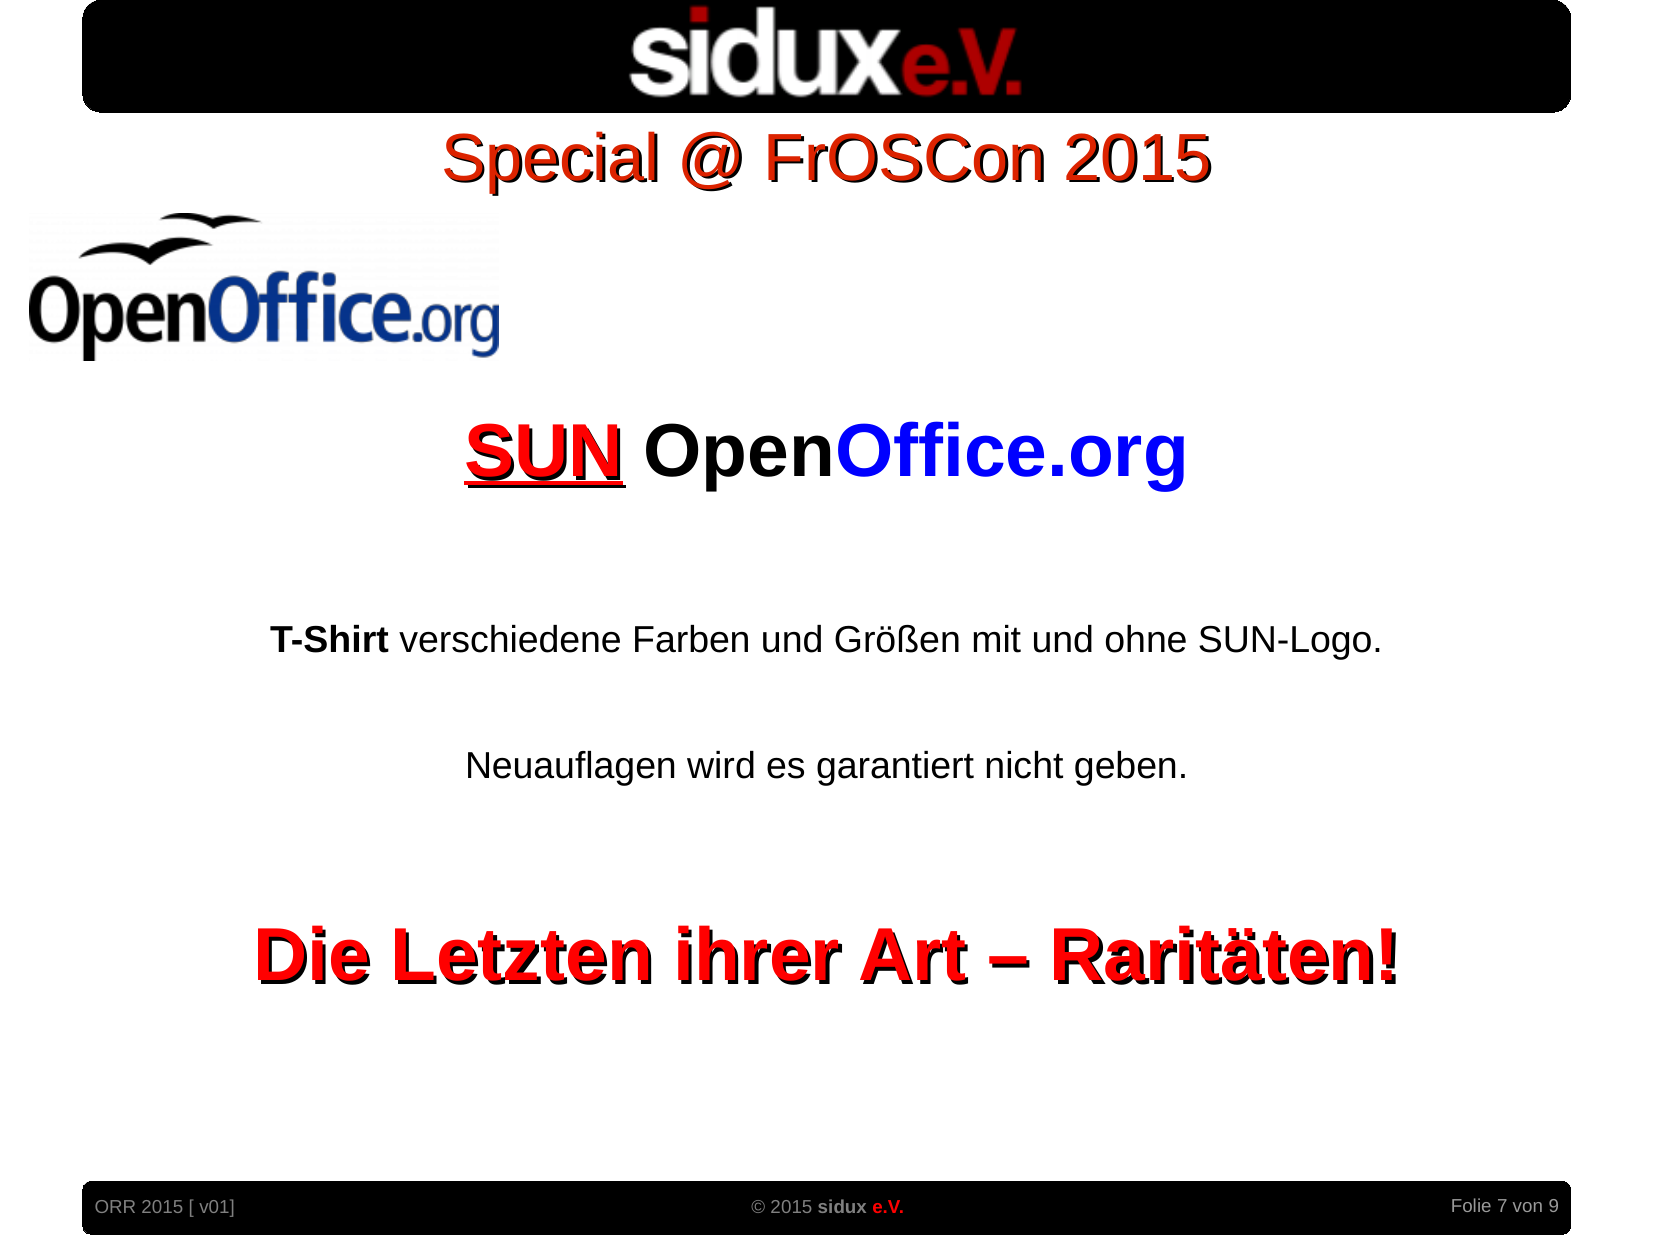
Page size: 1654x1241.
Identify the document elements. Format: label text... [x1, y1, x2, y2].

text_box Special @ FrOSCon 2015 [82, 112, 1571, 213]
text_box SUN OpenOffice.org T-Shirt verschiedene Farben und Größen mit und ohne SUN-Logo. Neuauflagen wird es garantiert nicht geben. Die Letzten ihrer Art – Raritäten! [82, 401, 1571, 1170]
picture [609, 0, 1028, 110]
picture [29, 213, 499, 361]
